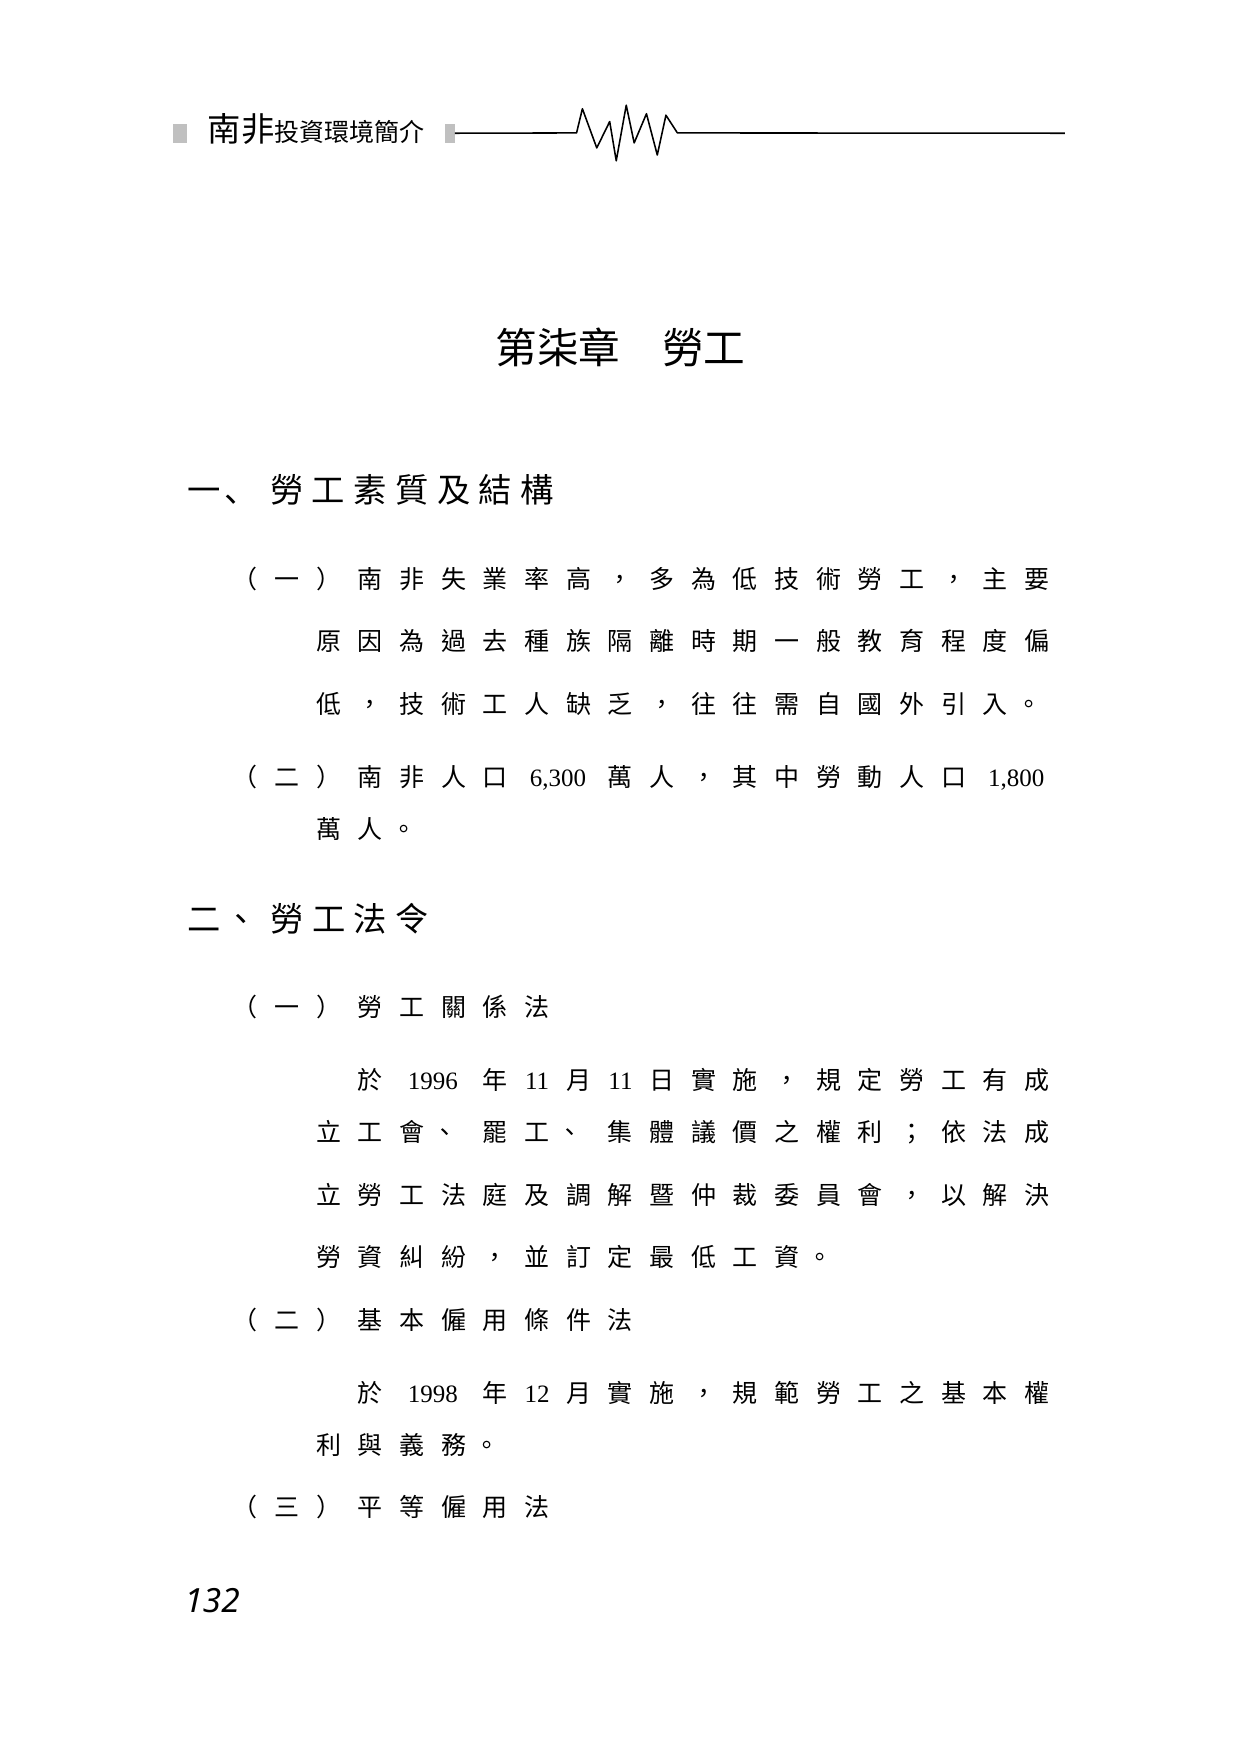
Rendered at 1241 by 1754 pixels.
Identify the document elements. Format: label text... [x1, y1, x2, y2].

text （二）南非人口6,300萬人，其中勞動人口1,800萬人。 [207, 723, 1058, 848]
text （一）勞工關係法 [207, 964, 1058, 1027]
text 於1996年11月11日實施，規定勞工有成立工會、罷工、集體議價之權利；依法成立勞工法庭及調解暨仲裁委員會，以解決勞資糾紛，並訂定最低工資。 [281, 1027, 1058, 1277]
text 第柒章 勞工 [183, 304, 1058, 366]
text 二、勞工法令 [183, 875, 1058, 938]
text （二）基本僱用條件法 [207, 1277, 1058, 1339]
text 於1998年12月實施，規範勞工之基本權利與義務。 [281, 1339, 1058, 1464]
text （一）南非失業率高，多為低技術勞工，主要原因為過去種族隔離時期一般教育程度偏低，技術工人缺乏，往往需自國外引入。 [207, 536, 1058, 723]
text 一、勞工素質及結構 [183, 447, 1058, 509]
text （三）平等僱用法 [207, 1464, 1058, 1527]
